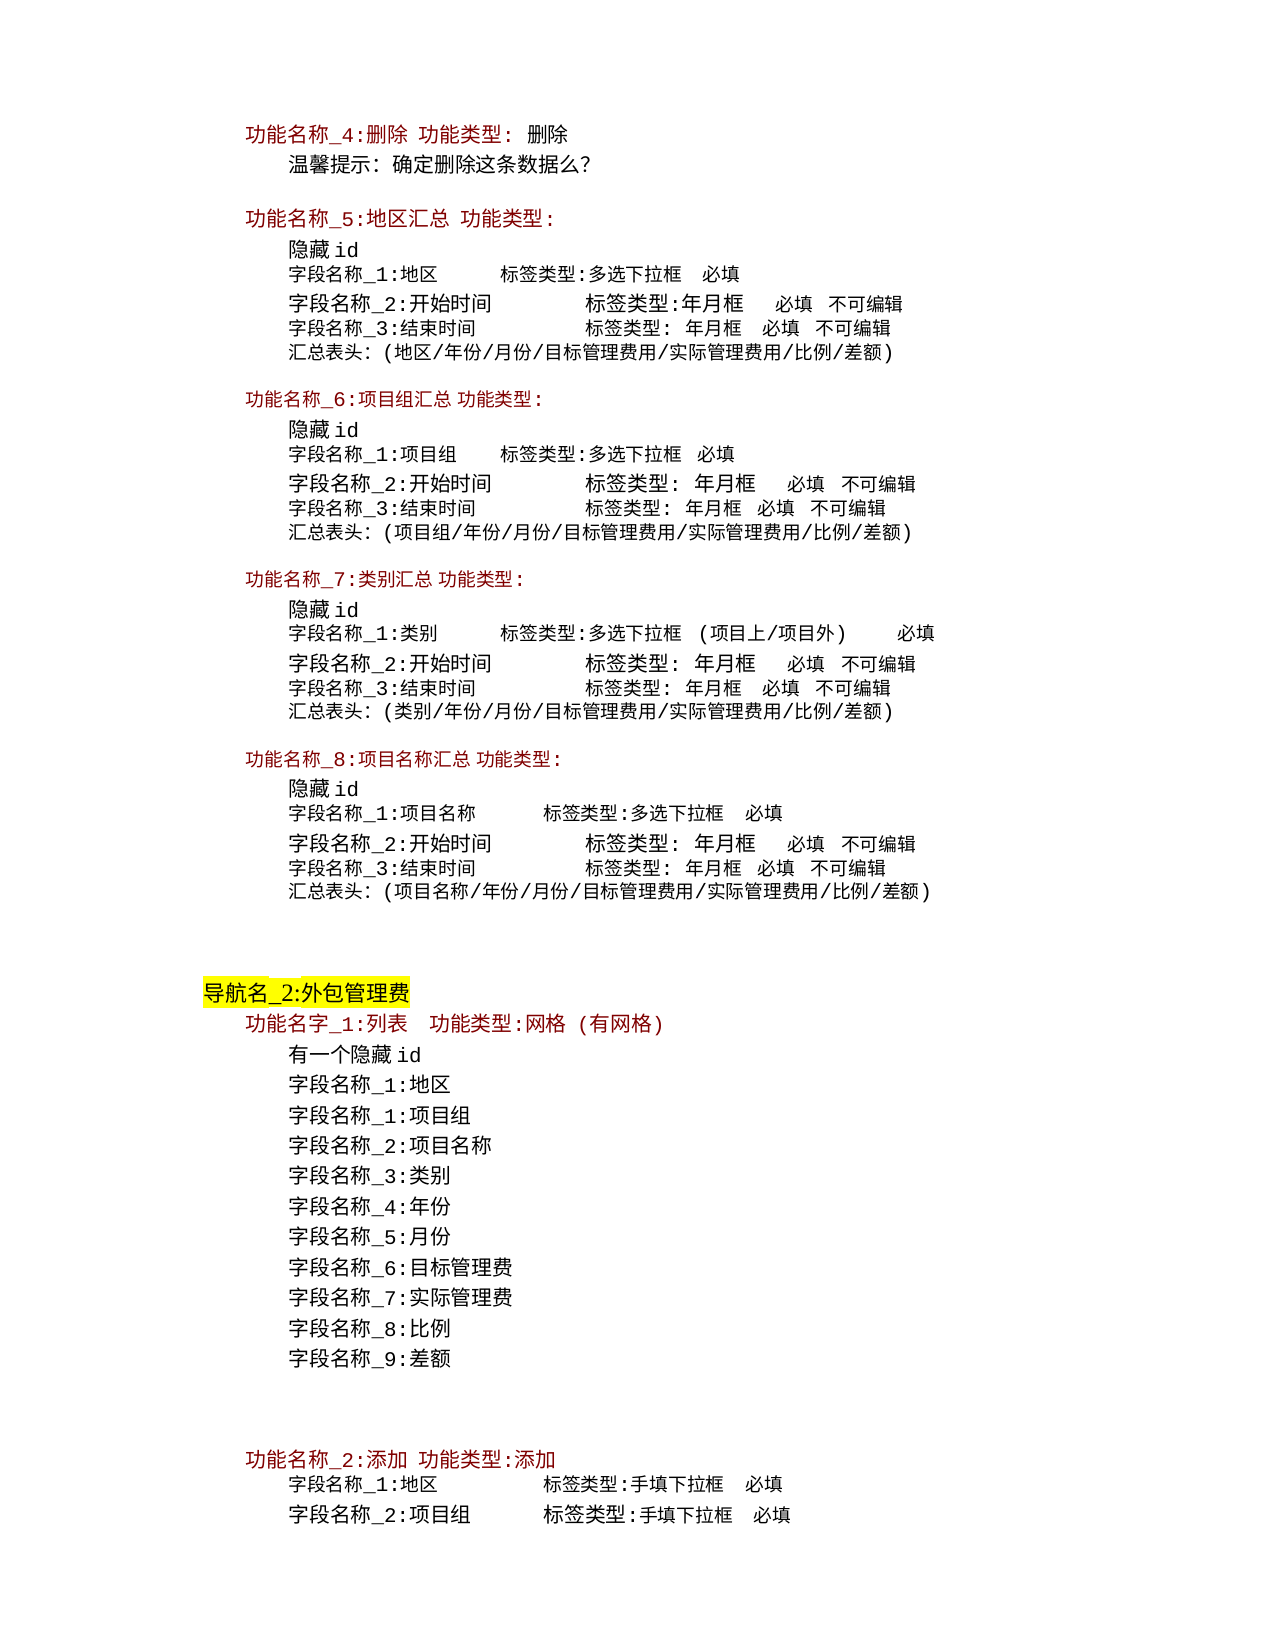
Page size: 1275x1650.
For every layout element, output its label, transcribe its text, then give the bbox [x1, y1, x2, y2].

text 字段名称_2:项目名称 [118, 1129, 1157, 1160]
text 字段名称_2:项目组 标签类型:手填下拉框 必填 [118, 1498, 1157, 1528]
text 字段名称_8:比例 [118, 1312, 1157, 1342]
text 字段名称_2:开始时间 标签类型: 年月框 必填 不可编辑 [118, 467, 1157, 498]
text 功能名称_8:项目名称汇总 功能类型: [118, 749, 1157, 773]
text 字段名称_9:差额 [118, 1342, 1157, 1373]
text 字段名称_5:月份 [118, 1221, 1157, 1251]
text 字段名称_2:开始时间 标签类型: 年月框 必填 不可编辑 [118, 827, 1157, 857]
text 字段名称_1:地区 标签类型:多选下拉框 必填 [118, 263, 1157, 287]
text 隐藏id [118, 233, 1157, 263]
text 字段名称_1:项目组 标签类型:多选下拉框 必填 [118, 443, 1157, 467]
text 功能名称_7:类别汇总 功能类型: [118, 569, 1157, 593]
text 字段名称_4:年份 [118, 1190, 1157, 1221]
text 汇总表头：(项目名称/年份/月份/目标管理费用/实际管理费用/比例/差额) [118, 881, 1157, 905]
text 功能名称_4:删除 功能类型: 删除 [118, 118, 1157, 148]
text 导航名_2:外包管理费 [118, 976, 1157, 1008]
text 字段名称_1:地区 [118, 1068, 1157, 1099]
text 字段名称_3:结束时间 标签类型: 年月框 必填 不可编辑 [118, 498, 1157, 521]
text 字段名称_2:开始时间 标签类型:年月框 必填 不可编辑 [118, 287, 1157, 318]
text 字段名称_2:开始时间 标签类型: 年月框 必填 不可编辑 [118, 647, 1157, 677]
text 隐藏id [118, 413, 1157, 443]
text 汇总表头：(类别/年份/月份/目标管理费用/实际管理费用/比例/差额) [118, 701, 1157, 725]
text 汇总表头：(项目组/年份/月份/目标管理费用/实际管理费用/比例/差额) [118, 521, 1157, 545]
text 功能名字_1:列表 功能类型:网格 (有网格) [118, 1008, 1157, 1038]
text 温馨提示：确定删除这条数据么？ [118, 148, 1157, 179]
text 功能名称_5:地区汇总 功能类型: [118, 203, 1157, 233]
text 隐藏id [118, 593, 1157, 623]
text 汇总表头：(地区/年份/月份/目标管理费用/实际管理费用/比例/差额) [118, 342, 1157, 365]
text 字段名称_7:实际管理费 [118, 1281, 1157, 1312]
text 字段名称_1:类别 标签类型:多选下拉框 (项目上/项目外) 必填 [118, 623, 1157, 647]
text 字段名称_6:目标管理费 [118, 1251, 1157, 1281]
text 字段名称_1:地区 标签类型:手填下拉框 必填 [118, 1474, 1157, 1498]
text 字段名称_3:结束时间 标签类型: 年月框 必填 不可编辑 [118, 677, 1157, 701]
text 功能名称_2:添加 功能类型:添加 [118, 1444, 1157, 1474]
text 字段名称_3:结束时间 标签类型: 年月框 必填 不可编辑 [118, 857, 1157, 881]
text 功能名称_6:项目组汇总 功能类型: [118, 389, 1157, 413]
text 有一个隐藏id [118, 1038, 1157, 1068]
text 字段名称_1:项目名称 标签类型:多选下拉框 必填 [118, 803, 1157, 827]
text 字段名称_1:项目组 [118, 1099, 1157, 1129]
text 字段名称_3:结束时间 标签类型: 年月框 必填 不可编辑 [118, 318, 1157, 342]
text 字段名称_3:类别 [118, 1160, 1157, 1190]
text 隐藏id [118, 773, 1157, 803]
